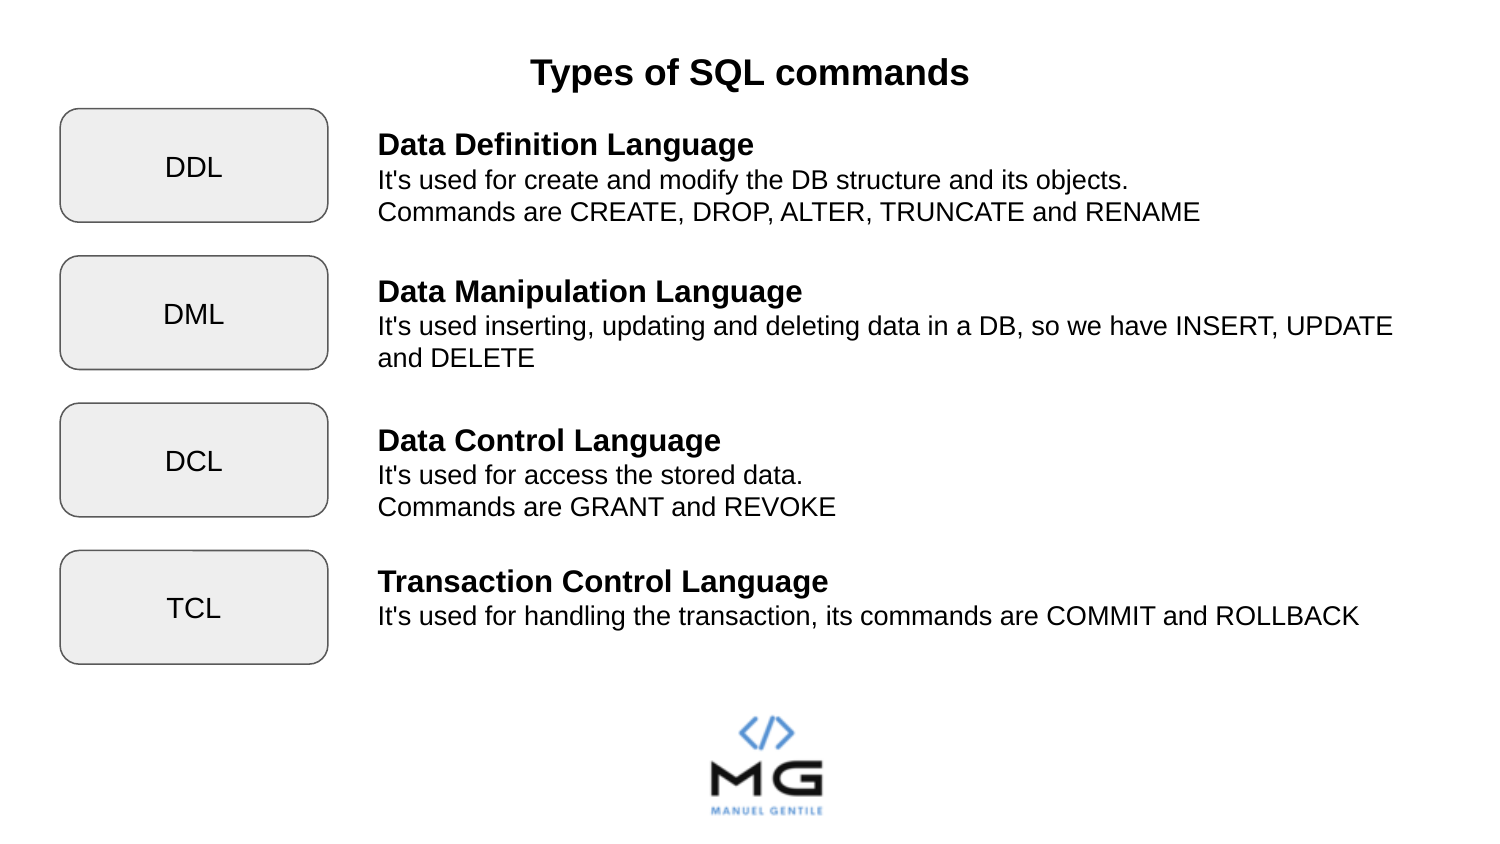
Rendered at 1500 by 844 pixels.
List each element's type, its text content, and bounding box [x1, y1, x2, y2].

text_box Data Manipulation Language It's used inserting, updating and deleting data in a DB, so we have INSERT, UPDATE and DELETE [362, 255, 1449, 370]
text_box DDL [60, 108, 328, 223]
picture [688, 687, 846, 844]
text_box TCL [60, 550, 328, 665]
text_box DCL [60, 403, 328, 517]
text_box Data Control Language It's used for access the stored data. Commands are GRANT and REVOKE [362, 404, 1449, 519]
text_box Transaction Control Language It's used for handling the transaction, its commands are COMMIT and ROLLBACK [362, 546, 1449, 660]
title Types of SQL commands [51, 37, 1449, 109]
text_box Data Definition Language It's used for create and modify the DB structure and its objects. Commands are CREATE, DROP, ALTER, TRUNCATE and RENAME [362, 109, 1449, 224]
text_box DML [60, 255, 328, 370]
